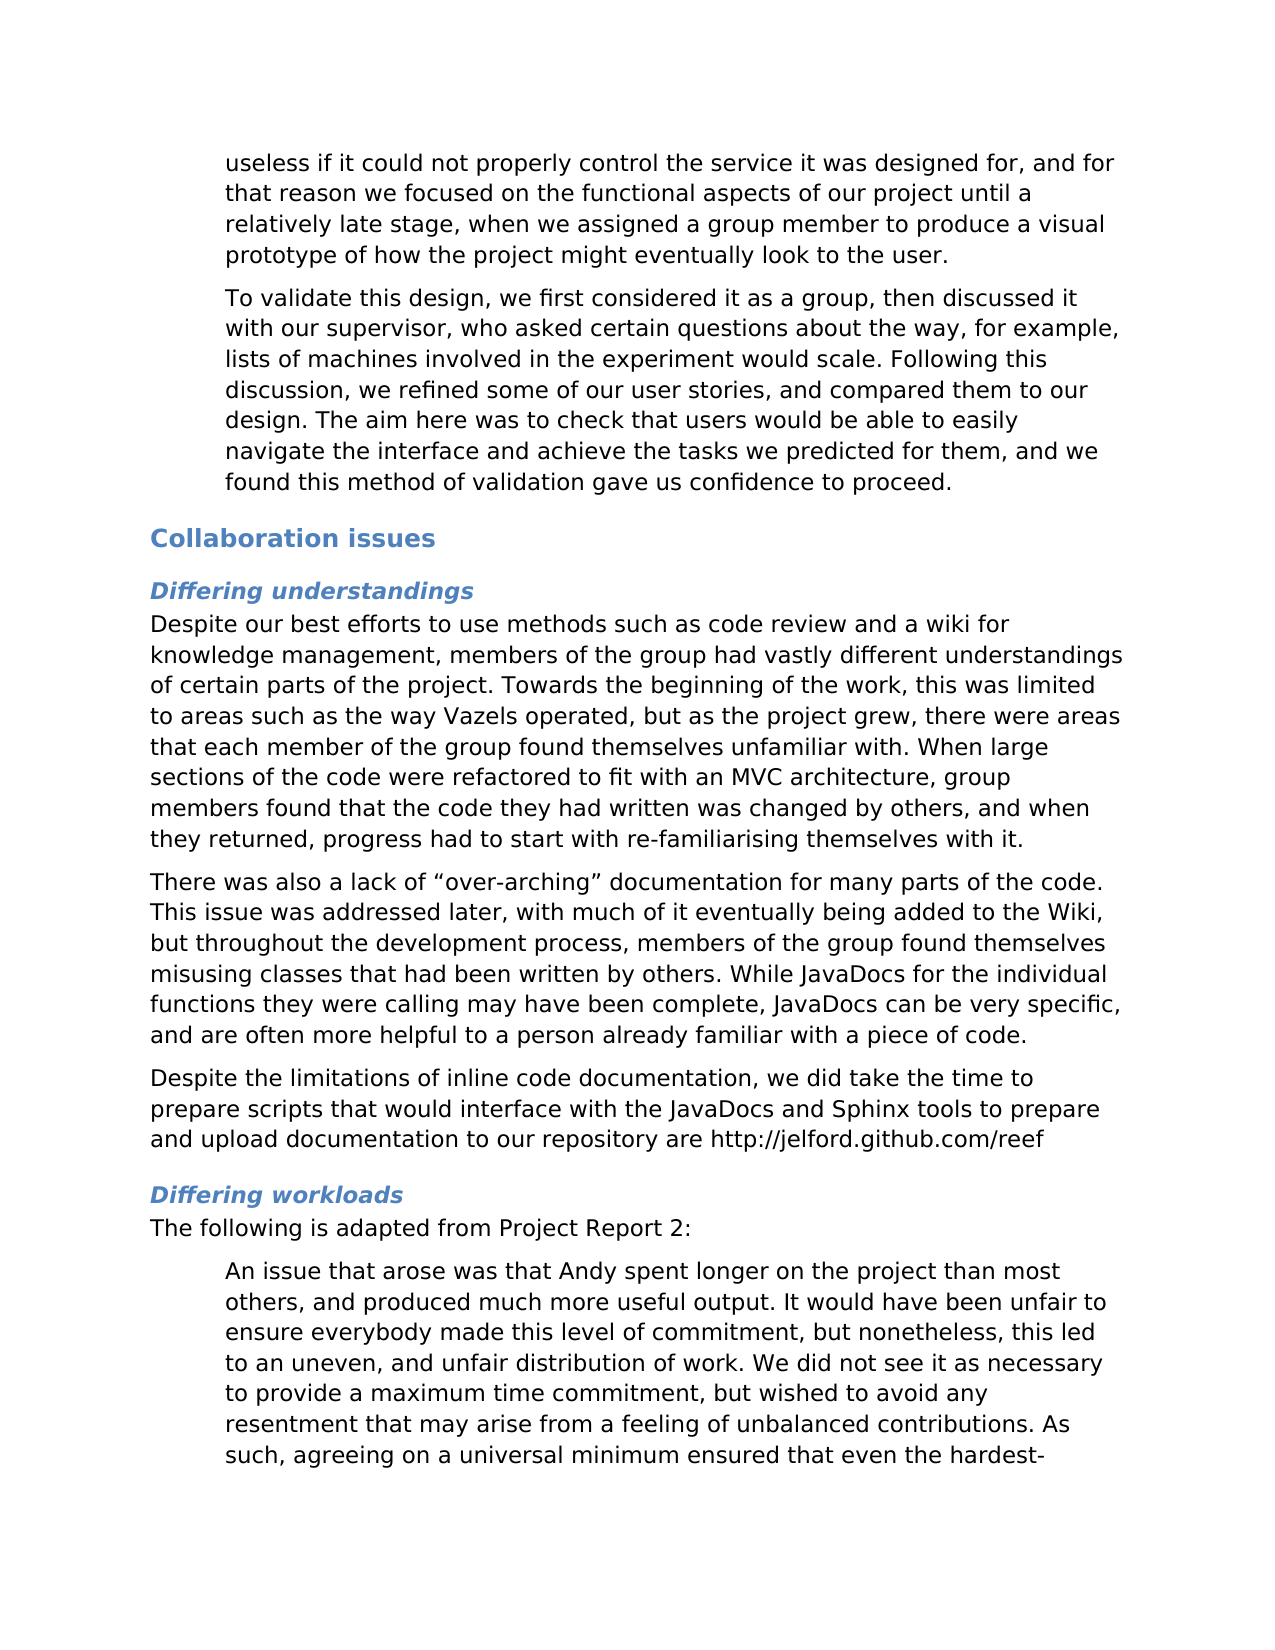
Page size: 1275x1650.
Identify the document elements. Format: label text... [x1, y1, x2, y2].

text Despite our best efforts to use methods such as code review and a wiki for knowledge management, members of the group had vastly different understandings of certain parts of the project. Towards the beginning of the work, this was limited to areas such as the way Vazels operated, but as the project grew, there were areas that each member of the group found themselves unfamiliar with. When large sections of the code were refactored to fit with an MVC architecture, group members found that the code they had written was changed by others, and when they returned, progress had to start with re-familiarising themselves with it. [150, 611, 1125, 852]
text The following is adapted from Project Report 2: [150, 1215, 1125, 1242]
subtitle Collaboration issues [150, 524, 1125, 553]
text To validate this design, we first considered it as a group, then discussed it with our supervisor, who asked certain questions about the way, for example, lists of machines involved in the experiment would scale. Following this discussion, we refined some of our user stories, and compared them to our design. The aim here was to check that users would be able to easily navigate the interface and achieve the tasks we predicted for them, and we found this method of validation gave us confidence to proceed. [225, 285, 1125, 495]
subtitle Differing understandings [150, 578, 1125, 605]
text There was also a lack of “over-arching” documentation for many parts of the code. This issue was addressed later, with much of it eventually being added to the Wiki, but throughout the development process, members of the group found themselves misusing classes that had been written by others. While JavaDocs for the individual functions they were calling may have been complete, JavaDocs can be very specific, and are often more helpful to a person already familiar with a piece of code. [150, 869, 1125, 1049]
text useless if it could not properly control the service it was designed for, and for that reason we focused on the functional aspects of our project until a relatively late stage, when we assigned a group member to produce a visual prototype of how the project might eventually look to the user. [225, 150, 1125, 268]
subtitle Differing workloads [150, 1182, 1125, 1209]
text Despite the limitations of inline code documentation, we did take the time to prepare scripts that would interface with the JavaDocs and Sphinx tools to prepare and upload documentation to our repository are http://jelford.github.com/reef [150, 1065, 1125, 1153]
text An issue that arose was that Andy spent longer on the project than most others, and produced much more useful output. It would have been unfair to ensure everybody made this level of commitment, but nonetheless, this led to an uneven, and unfair distribution of work. We did not see it as necessary to provide a maximum time commitment, but wished to avoid any resentment that may arise from a feeling of unbalanced contributions. As such, agreeing on a universal minimum ensured that even the hardest- [225, 1258, 1125, 1468]
